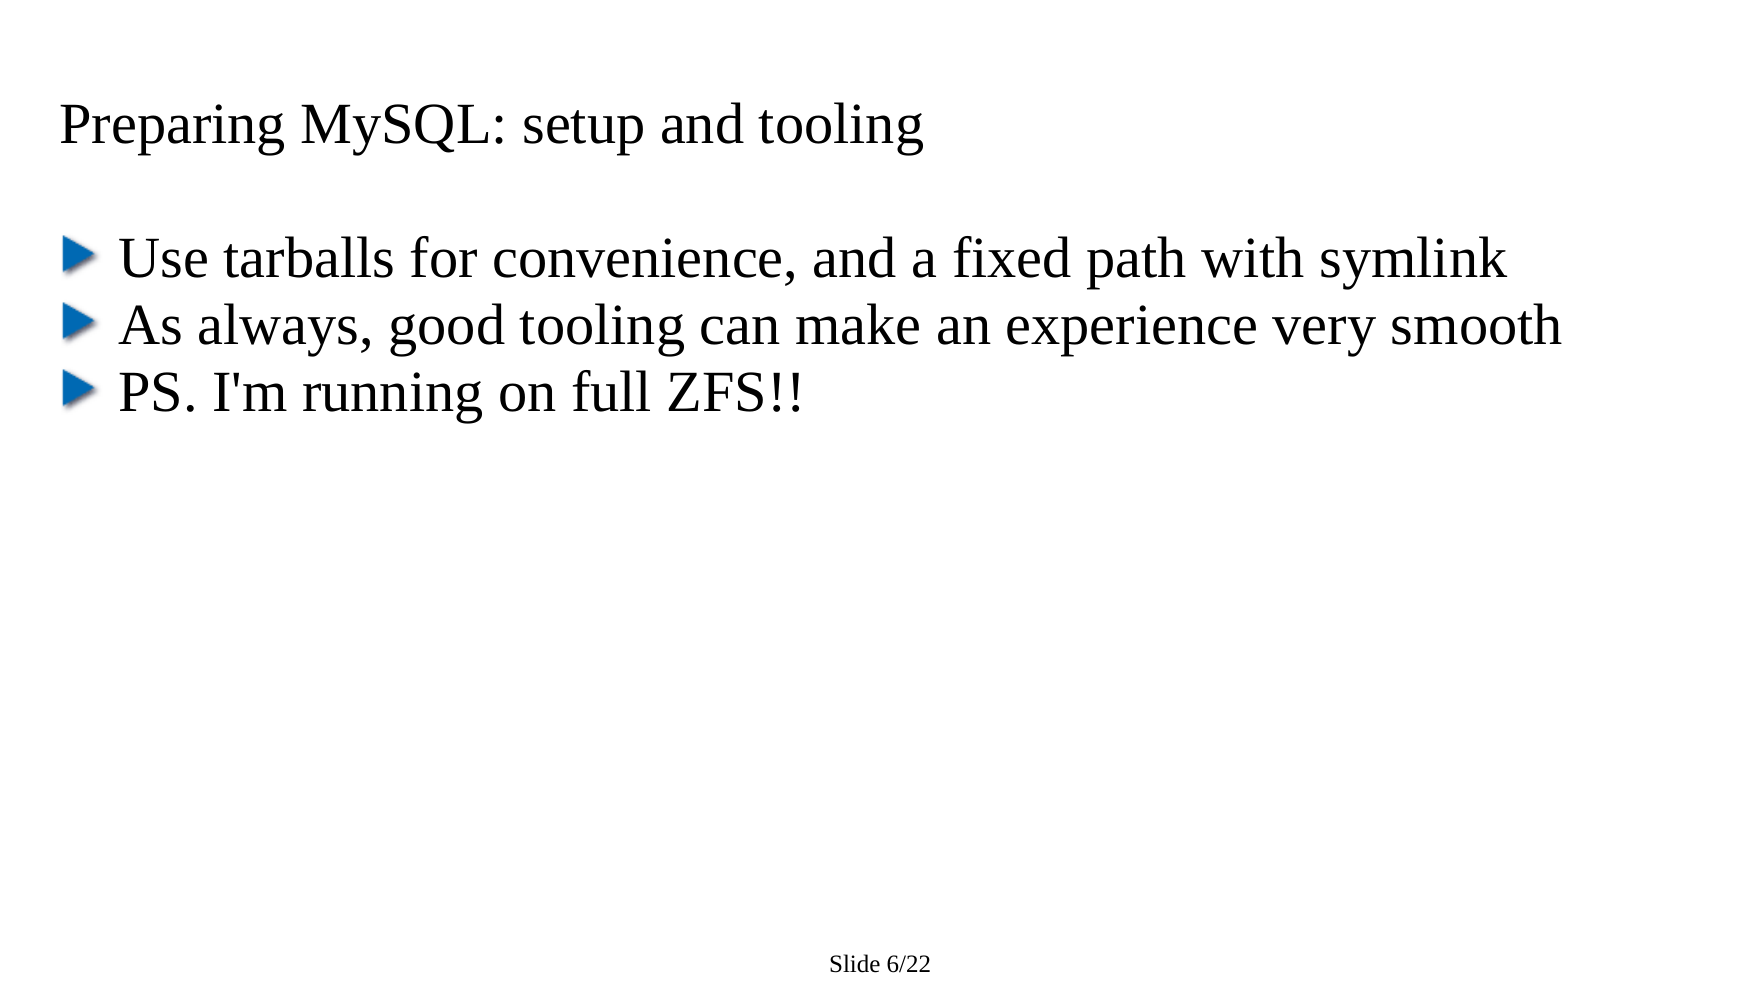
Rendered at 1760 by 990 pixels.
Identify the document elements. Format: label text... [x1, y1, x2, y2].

list PS. I'm running on full ZFS!! [59, 357, 1701, 424]
list As always, good tooling can make an experience very smooth [59, 290, 1701, 357]
picture [60, 365, 104, 416]
text Preparing MySQL: setup and tooling [59, 88, 1701, 156]
list Use tarballs for convenience, and a fixed path with symlink [59, 223, 1701, 290]
picture [60, 231, 104, 282]
picture [60, 298, 104, 349]
